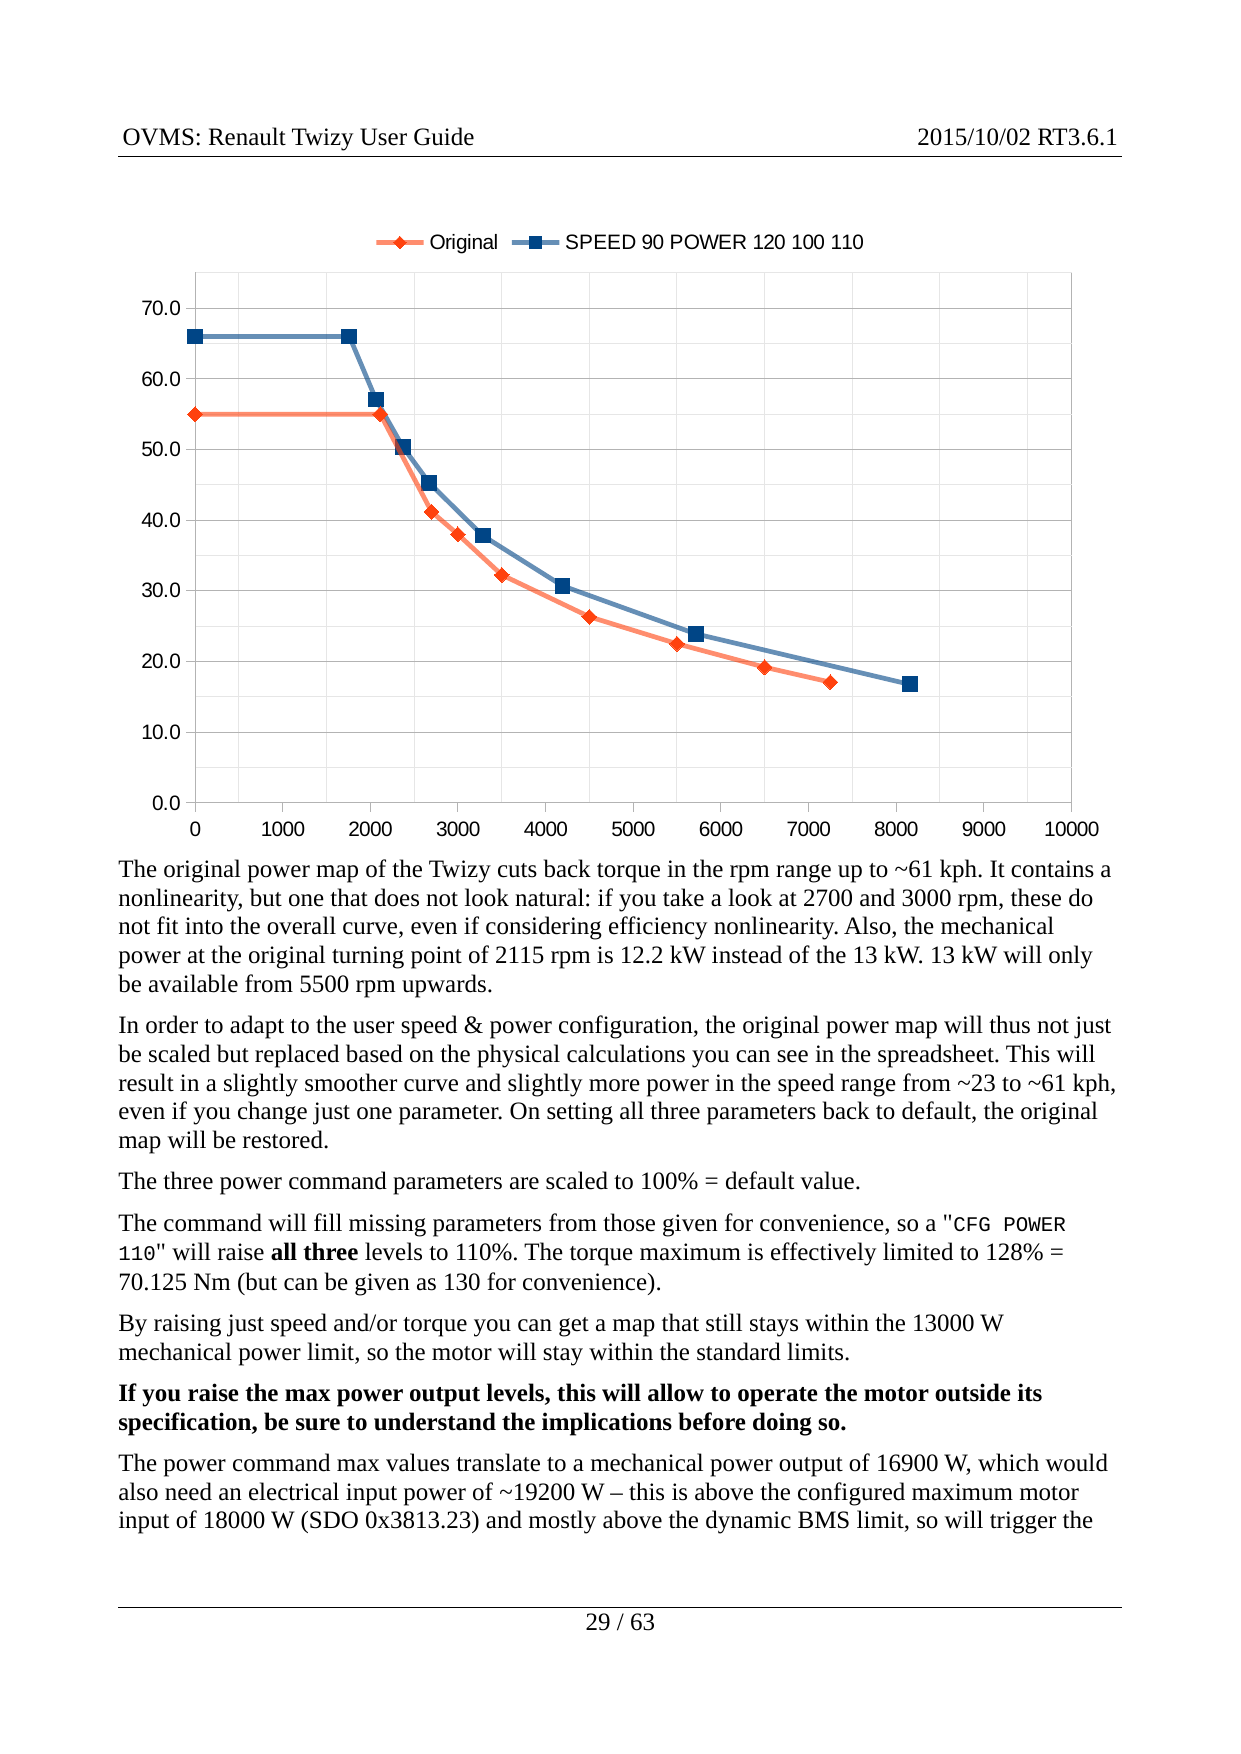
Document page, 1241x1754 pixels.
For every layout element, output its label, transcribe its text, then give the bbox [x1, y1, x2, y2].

text By raising just speed and/or torque you can get a map that still stays within the 13000 W mechanical power limit, so the motor will stay within the standard limits. [118, 1308, 1122, 1366]
text The power command max values translate to a mechanical power output of 16900 W, which would also need an electrical input power of ~19200 W – this is above the configured maximum motor input of 18000 W (SDO 0x3813.23) and mostly above the dynamic BMS limit, so will trigger the [118, 1448, 1122, 1534]
text The command will fill missing parameters from those given for convenience, so a "CFG POWER 110" will raise all three levels to 110%. The torque maximum is effectively limited to 128% = 70.125 Nm (but can be given as 130 for convenience). [118, 1208, 1122, 1296]
text The original power map of the Twizy cuts back torque in the rpm range up to ~61 kph. It contains a nonlinearity, but one that does not look natural: if you take a look at 2700 and 3000 rpm, these do not fit into the overall curve, even if considering efficiency nonlinearity. Also, the mechanical power at the original turning point of 2115 rpm is 12.2 kW instead of the 13 kW. 13 kW will only be available from 5500 rpm upwards. [118, 214, 1122, 998]
text If you raise the max power output levels, this will allow to operate the motor outside its specification, be sure to understand the implications before doing so. [118, 1378, 1122, 1436]
text The three power command parameters are scaled to 100% = default value. [118, 1166, 1122, 1195]
text In order to adapt to the user speed & power configuration, the original power map will thus not just be scaled but replaced based on the physical calculations you can see in the spreadsheet. This will result in a slightly smoother curve and slightly more power in the speed range from ~23 to ~61 kph, even if you change just one parameter. On setting all three parameters back to default, the original map will be restored. [118, 1010, 1122, 1154]
